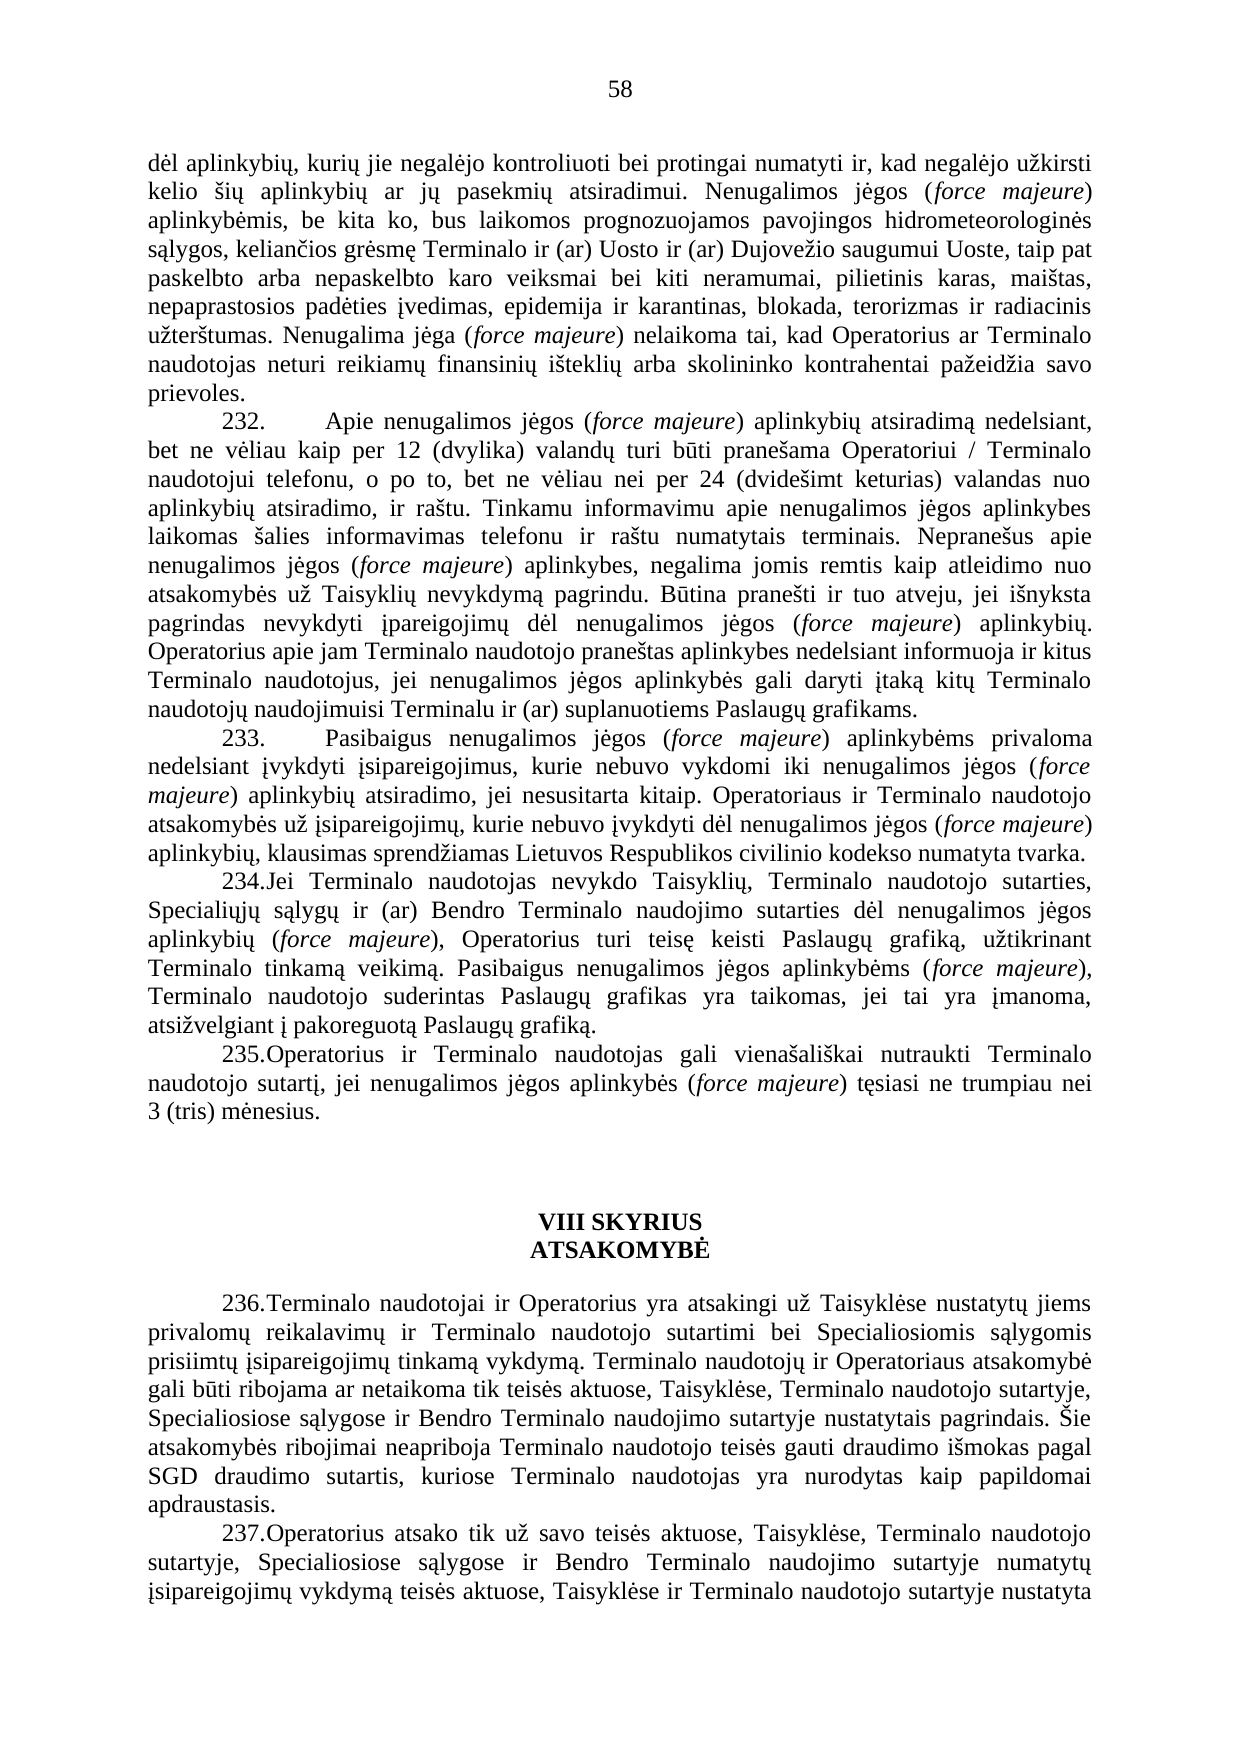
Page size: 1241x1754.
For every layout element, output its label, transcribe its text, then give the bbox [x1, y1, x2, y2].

text VIII SKYRIUS [148, 1207, 1092, 1236]
text 236. Terminalo naudotojai ir Operatorius yra atsakingi už Taisyklėse nustatytų jiems privalomų reikalavimų ir Terminalo naudotojo sutartimi bei Specialiosiomis sąlygomis prisiimtų įsipareigojimų tinkamą vykdymą. Terminalo naudotojų ir Operatoriaus atsakomybė gali būti ribojama ar netaikoma tik teisės aktuose, Taisyklėse, Terminalo naudotojo sutartyje, Specialiosiose sąlygose ir Bendro Terminalo naudojimo sutartyje nustatytais pagrindais. Šie atsakomybės ribojimai neapriboja Terminalo naudotojo teisės gauti draudimo išmokas pagal SGD draudimo sutartis, kuriose Terminalo naudotojas yra nurodytas kaip papildomai apdraustasis. [148, 1288, 1092, 1518]
text 237. Operatorius atsako tik už savo teisės aktuose, Taisyklėse, Terminalo naudotojo sutartyje, Specialiosiose sąlygose ir Bendro Terminalo naudojimo sutartyje numatytų įsipareigojimų vykdymą teisės aktuose, Taisyklėse ir Terminalo naudotojo sutartyje nustatyta [148, 1518, 1092, 1604]
text 233. Pasibaigus nenugalimos jėgos (force majeure) aplinkybėms privaloma nedelsiant įvykdyti įsipareigojimus, kurie nebuvo vykdomi iki nenugalimos jėgos (force majeure) aplinkybių atsiradimo, jei nesusitarta kitaip. Operatoriaus ir Terminalo naudotojo atsakomybės už įsipareigojimų, kurie nebuvo įvykdyti dėl nenugalimos jėgos (force majeure) aplinkybių, klausimas sprendžiamas Lietuvos Respublikos civilinio kodekso numatyta tvarka. [148, 723, 1092, 866]
text ATSAKOMYBĖ [148, 1236, 1092, 1264]
text dėl aplinkybių, kurių jie negalėjo kontroliuoti bei protingai numatyti ir, kad negalėjo užkirsti kelio šių aplinkybių ar jų pasekmių atsiradimui. Nenugalimos jėgos (force majeure) aplinkybėmis, be kita ko, bus laikomos prognozuojamos pavojingos hidrometeorologinės sąlygos, keliančios grėsmę Terminalo ir (ar) Uosto ir (ar) Dujovežio saugumui Uoste, taip pat paskelbto arba nepaskelbto karo veiksmai bei kiti neramumai, pilietinis karas, maištas, nepaprastosios padėties įvedimas, epidemija ir karantinas, blokada, terorizmas ir radiacinis užterštumas. Nenugalima jėga (force majeure) nelaikoma tai, kad Operatorius ar Terminalo naudotojas neturi reikiamų finansinių išteklių arba skolininko kontrahentai pažeidžia savo prievoles. [148, 148, 1092, 406]
text 232. Apie nenugalimos jėgos (force majeure) aplinkybių atsiradimą nedelsiant, bet ne vėliau kaip per 12 (dvylika) valandų turi būti pranešama Operatoriui / Terminalo naudotojui telefonu, o po to, bet ne vėliau nei per 24 (dvidešimt keturias) valandas nuo aplinkybių atsiradimo, ir raštu. Tinkamu informavimu apie nenugalimos jėgos aplinkybes laikomas šalies informavimas telefonu ir raštu numatytais terminais. Nepranešus apie nenugalimos jėgos (force majeure) aplinkybes, negalima jomis remtis kaip atleidimo nuo atsakomybės už Taisyklių nevykdymą pagrindu. Būtina pranešti ir tuo atveju, jei išnyksta pagrindas nevykdyti įpareigojimų dėl nenugalimos jėgos (force majeure) aplinkybių. Operatorius apie jam Terminalo naudotojo praneštas aplinkybes nedelsiant informuoja ir kitus Terminalo naudotojus, jei nenugalimos jėgos aplinkybės gali daryti įtaką kitų Terminalo naudotojų naudojimuisi Terminalu ir (ar) suplanuotiems Paslaugų grafikams. [148, 406, 1092, 723]
text 235. Operatorius ir Terminalo naudotojas gali vienašališkai nutraukti Terminalo naudotojo sutartį, jei nenugalimos jėgos aplinkybės (force majeure) tęsiasi ne trumpiau nei 3 (tris) mėnesius. [148, 1039, 1092, 1125]
text 234. Jei Terminalo naudotojas nevykdo Taisyklių, Terminalo naudotojo sutarties, Specialiųjų sąlygų ir (ar) Bendro Terminalo naudojimo sutarties dėl nenugalimos jėgos aplinkybių (force majeure), Operatorius turi teisę keisti Paslaugų grafiką, užtikrinant Terminalo tinkamą veikimą. Pasibaigus nenugalimos jėgos aplinkybėms (force majeure), Terminalo naudotojo suderintas Paslaugų grafikas yra taikomas, jei tai yra įmanoma, atsižvelgiant į pakoreguotą Paslaugų grafiką. [148, 866, 1092, 1039]
